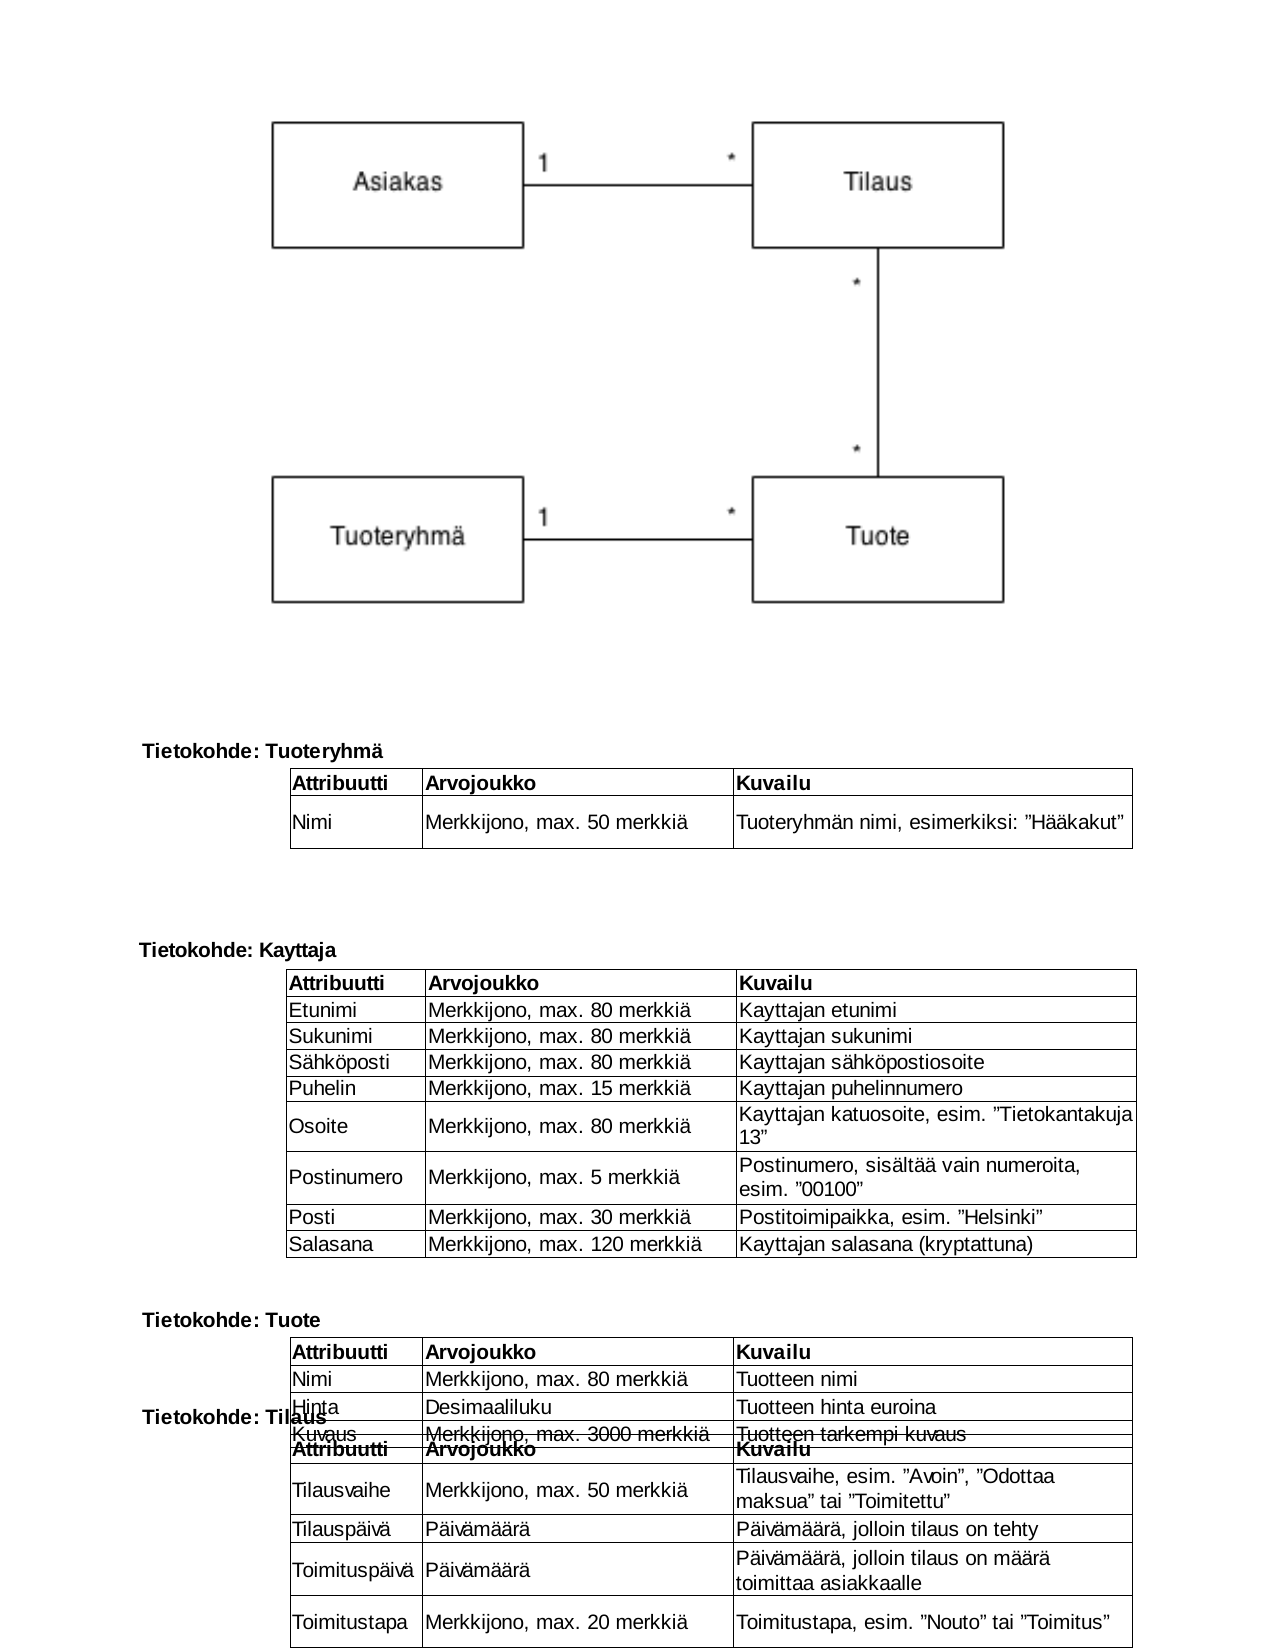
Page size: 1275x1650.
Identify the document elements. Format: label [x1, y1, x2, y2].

picture [268, 118, 1007, 612]
